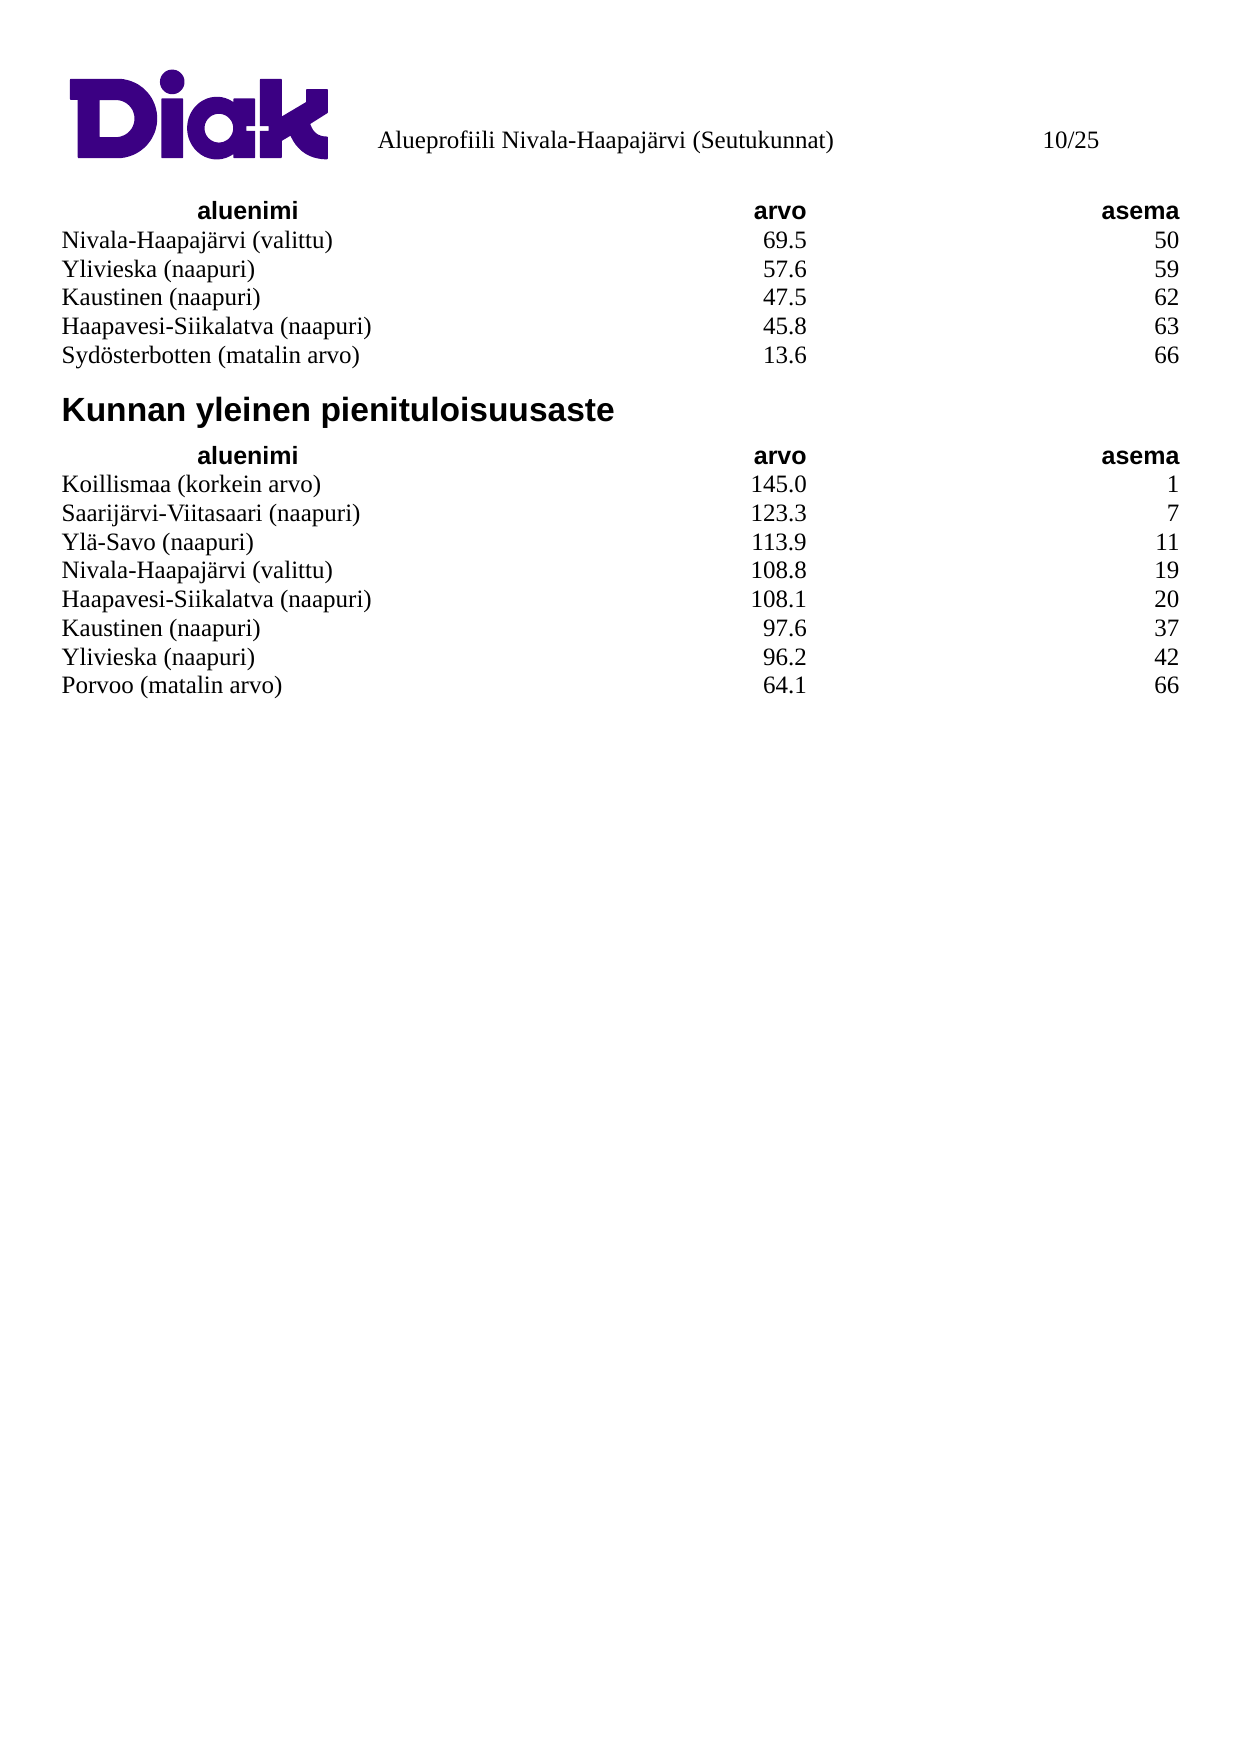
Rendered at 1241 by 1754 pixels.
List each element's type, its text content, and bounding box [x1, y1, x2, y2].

table_cell 123.3 [434, 498, 806, 527]
table_cell 108.1 [434, 584, 806, 613]
table_cell 45.8 [434, 311, 806, 340]
table_cell 63 [806, 311, 1179, 340]
table_header aluenimi [61, 196, 434, 225]
table_cell 108.8 [434, 556, 806, 584]
table_cell 97.6 [434, 613, 806, 642]
table_cell 62 [806, 283, 1179, 311]
table_cell 42 [806, 642, 1179, 671]
table_cell Ylivieska (naapuri) [61, 642, 434, 671]
table_cell Kaustinen (naapuri) [61, 283, 434, 311]
table_cell Porvoo (matalin arvo) [61, 671, 434, 699]
table_cell 19 [806, 556, 1179, 584]
table_cell 11 [806, 527, 1179, 556]
table_cell Nivala-Haapajärvi (valittu) [61, 556, 434, 584]
table_cell Haapavesi-Siikalatva (naapuri) [61, 584, 434, 613]
table_cell Haapavesi-Siikalatva (naapuri) [61, 311, 434, 340]
table_cell Kaustinen (naapuri) [61, 613, 434, 642]
table_cell 50 [806, 225, 1179, 254]
table_cell 64.1 [434, 671, 806, 699]
table_cell Sydösterbotten (matalin arvo) [61, 340, 434, 369]
table_header arvo [434, 441, 806, 469]
table_cell 145.0 [434, 469, 806, 498]
table_header asema [806, 441, 1179, 469]
table_cell Ylivieska (naapuri) [61, 254, 434, 282]
table_cell 7 [806, 498, 1179, 527]
table_cell Saarijärvi-Viitasaari (naapuri) [61, 498, 434, 527]
table_cell 66 [806, 671, 1179, 699]
table_header asema [806, 196, 1179, 225]
table_cell 69.5 [434, 225, 806, 254]
table_cell 37 [806, 613, 1179, 642]
table_cell 66 [806, 340, 1179, 369]
table_header aluenimi [61, 441, 434, 469]
subtitle Kunnan yleinen pienituloisuusaste [61, 389, 1179, 428]
table_cell 113.9 [434, 527, 806, 556]
table_cell 13.6 [434, 340, 806, 369]
table_cell Ylä-Savo (naapuri) [61, 527, 434, 556]
table_header arvo [434, 196, 806, 225]
table_cell 59 [806, 254, 1179, 282]
table_cell Nivala-Haapajärvi (valittu) [61, 225, 434, 254]
table_cell 96.2 [434, 642, 806, 671]
table_cell Koillismaa (korkein arvo) [61, 469, 434, 498]
table_cell 20 [806, 584, 1179, 613]
table_cell 1 [806, 469, 1179, 498]
table_cell 57.6 [434, 254, 806, 282]
table_cell 47.5 [434, 283, 806, 311]
